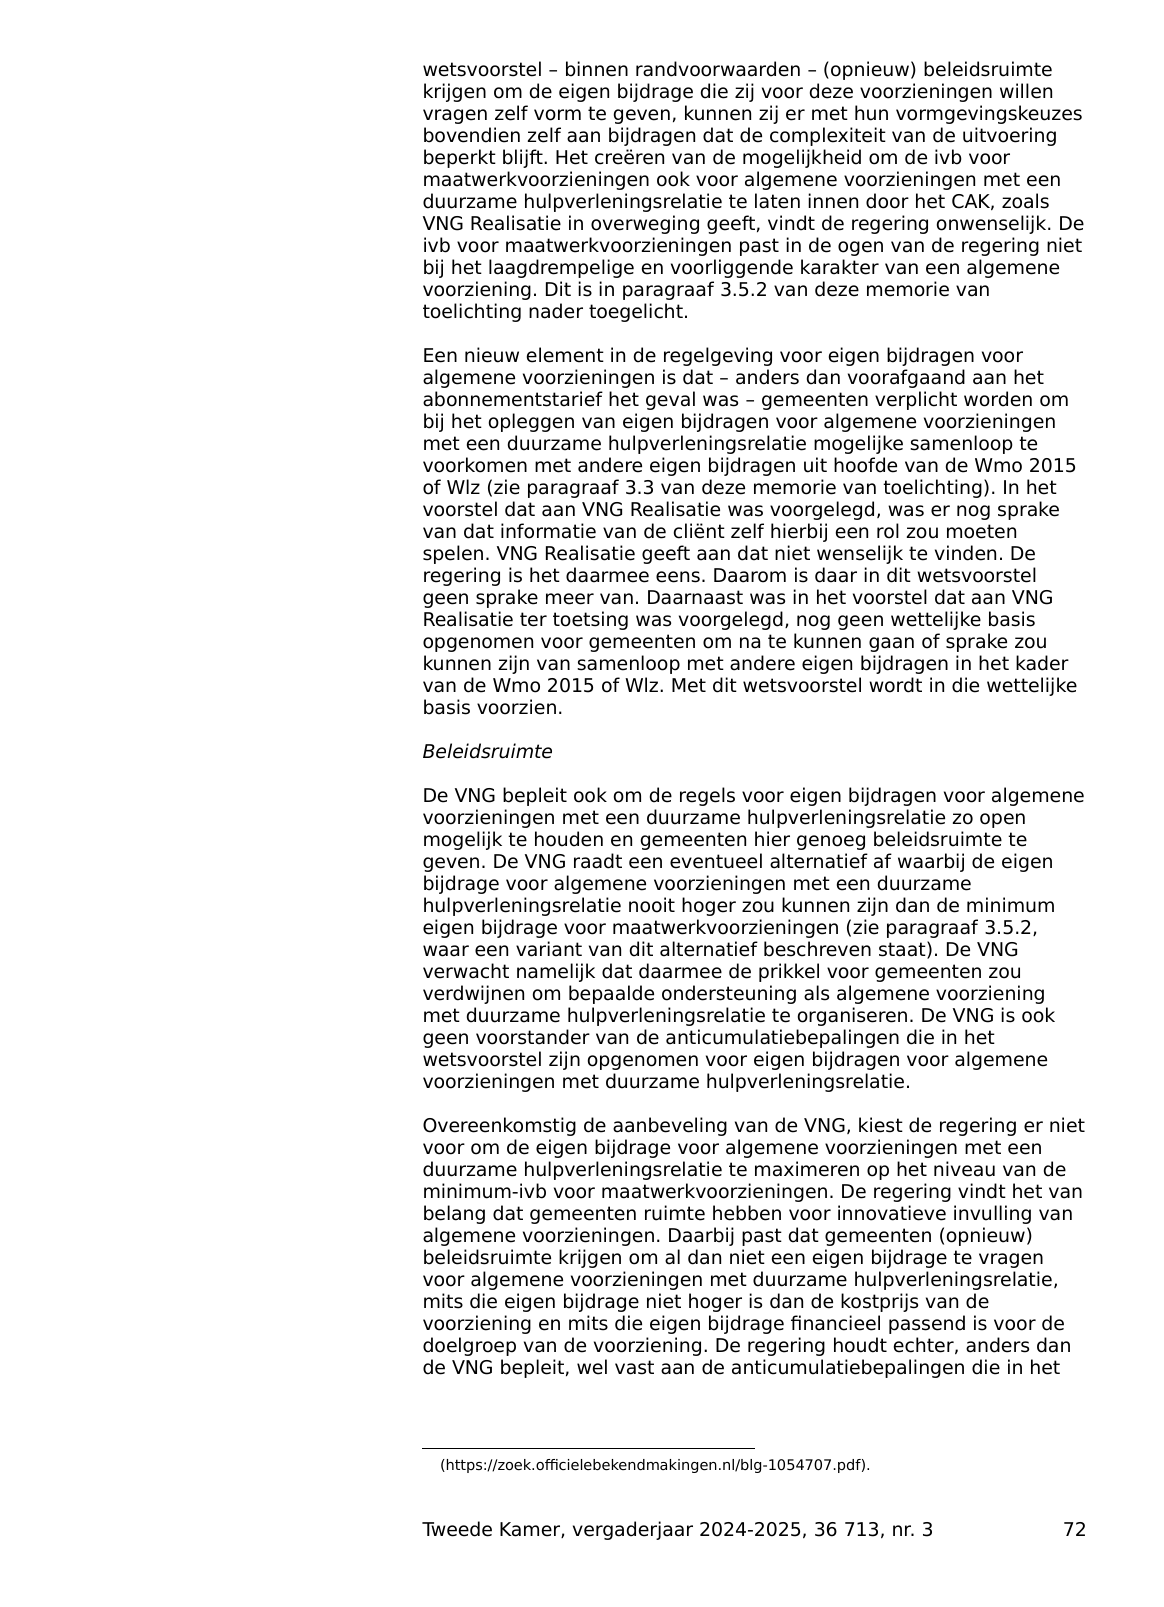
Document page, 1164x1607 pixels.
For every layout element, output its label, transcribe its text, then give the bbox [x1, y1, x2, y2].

text Overeenkomstig de aanbeveling van de VNG, kiest de regering er niet voor om de eigen bijdrage voor algemene voorzieningen met een duurzame hulpverleningsrelatie te maximeren op het niveau van de minimum-ivb voor maatwerkvoorzieningen. De regering vindt het van belang dat gemeenten ruimte hebben voor innovatieve invulling van algemene voorzieningen. Daarbij past dat gemeenten (opnieuw) beleidsruimte krijgen om al dan niet een eigen bijdrage te vragen voor algemene voorzieningen met duurzame hulpverleningsrelatie, mits die eigen bijdrage niet hoger is dan de kostprijs van de voorziening en mits die eigen bijdrage financieel passend is voor de doelgroep van de voorziening. De regering houdt echter, anders dan de VNG bepleit, wel vast aan de anticumulatiebepalingen die in het [422, 1115, 1087, 1379]
text Een nieuw element in de regelgeving voor eigen bijdragen voor algemene voorzieningen is dat – anders dan voorafgaand aan het abonnementstarief het geval was – gemeenten verplicht worden om bij het opleggen van eigen bijdragen voor algemene voorzieningen met een duurzame hulpverleningsrelatie mogelijke samenloop te voorkomen met andere eigen bijdragen uit hoofde van de Wmo 2015 of Wlz (zie paragraaf 3.3 van deze memorie van toelichting). In het voorstel dat aan VNG Realisatie was voorgelegd, was er nog sprake van dat informatie van de cliënt zelf hierbij een rol zou moeten spelen. VNG Realisatie geeft aan dat niet wenselijk te vinden. De regering is het daarmee eens. Daarom is daar in dit wetsvoorstel geen sprake meer van. Daarnaast was in het voorstel dat aan VNG Realisatie ter toetsing was voorgelegd, nog geen wettelijke basis opgenomen voor gemeenten om na te kunnen gaan of sprake zou kunnen zijn van samenloop met andere eigen bijdragen in het kader van de Wmo 2015 of Wlz. Met dit wetsvoorstel wordt in die wettelijke basis voorzien. [422, 345, 1087, 719]
text (https://zoek.officielebekendmakingen.nl/blg-1054707.pdf). [422, 1457, 1087, 1474]
subtitle Beleidsruimte [422, 741, 1087, 763]
text De VNG bepleit ook om de regels voor eigen bijdragen voor algemene voorzieningen met een duurzame hulpverleningsrelatie zo open mogelijk te houden en gemeenten hier genoeg beleidsruimte te geven. De VNG raadt een eventueel alternatief af waarbij de eigen bijdrage voor algemene voorzieningen met een duurzame hulpverleningsrelatie nooit hoger zou kunnen zijn dan de minimum eigen bijdrage voor maatwerkvoorzieningen (zie paragraaf 3.5.2, waar een variant van dit alternatief beschreven staat). De VNG verwacht namelijk dat daarmee de prikkel voor gemeenten zou verdwijnen om bepaalde ondersteuning als algemene voorziening met duurzame hulpverleningsrelatie te organiseren. De VNG is ook geen voorstander van de anticumulatiebepalingen die in het wetsvoorstel zijn opgenomen voor eigen bijdragen voor algemene voorzieningen met duurzame hulpverleningsrelatie. [422, 785, 1087, 1093]
text wetsvoorstel – binnen randvoorwaarden – (opnieuw) beleidsruimte krijgen om de eigen bijdrage die zij voor deze voorzieningen willen vragen zelf vorm te geven, kunnen zij er met hun vormgevingskeuzes bovendien zelf aan bijdragen dat de complexiteit van de uitvoering beperkt blijft. Het creëren van de mogelijkheid om de ivb voor maatwerkvoorzieningen ook voor algemene voorzieningen met een duurzame hulpverleningsrelatie te laten innen door het CAK, zoals VNG Realisatie in overweging geeft, vindt de regering onwenselijk. De ivb voor maatwerkvoorzieningen past in de ogen van de regering niet bij het laagdrempelige en voorliggende karakter van een algemene voorziening. Dit is in paragraaf 3.5.2 van deze memorie van toelichting nader toegelicht. [422, 59, 1087, 323]
